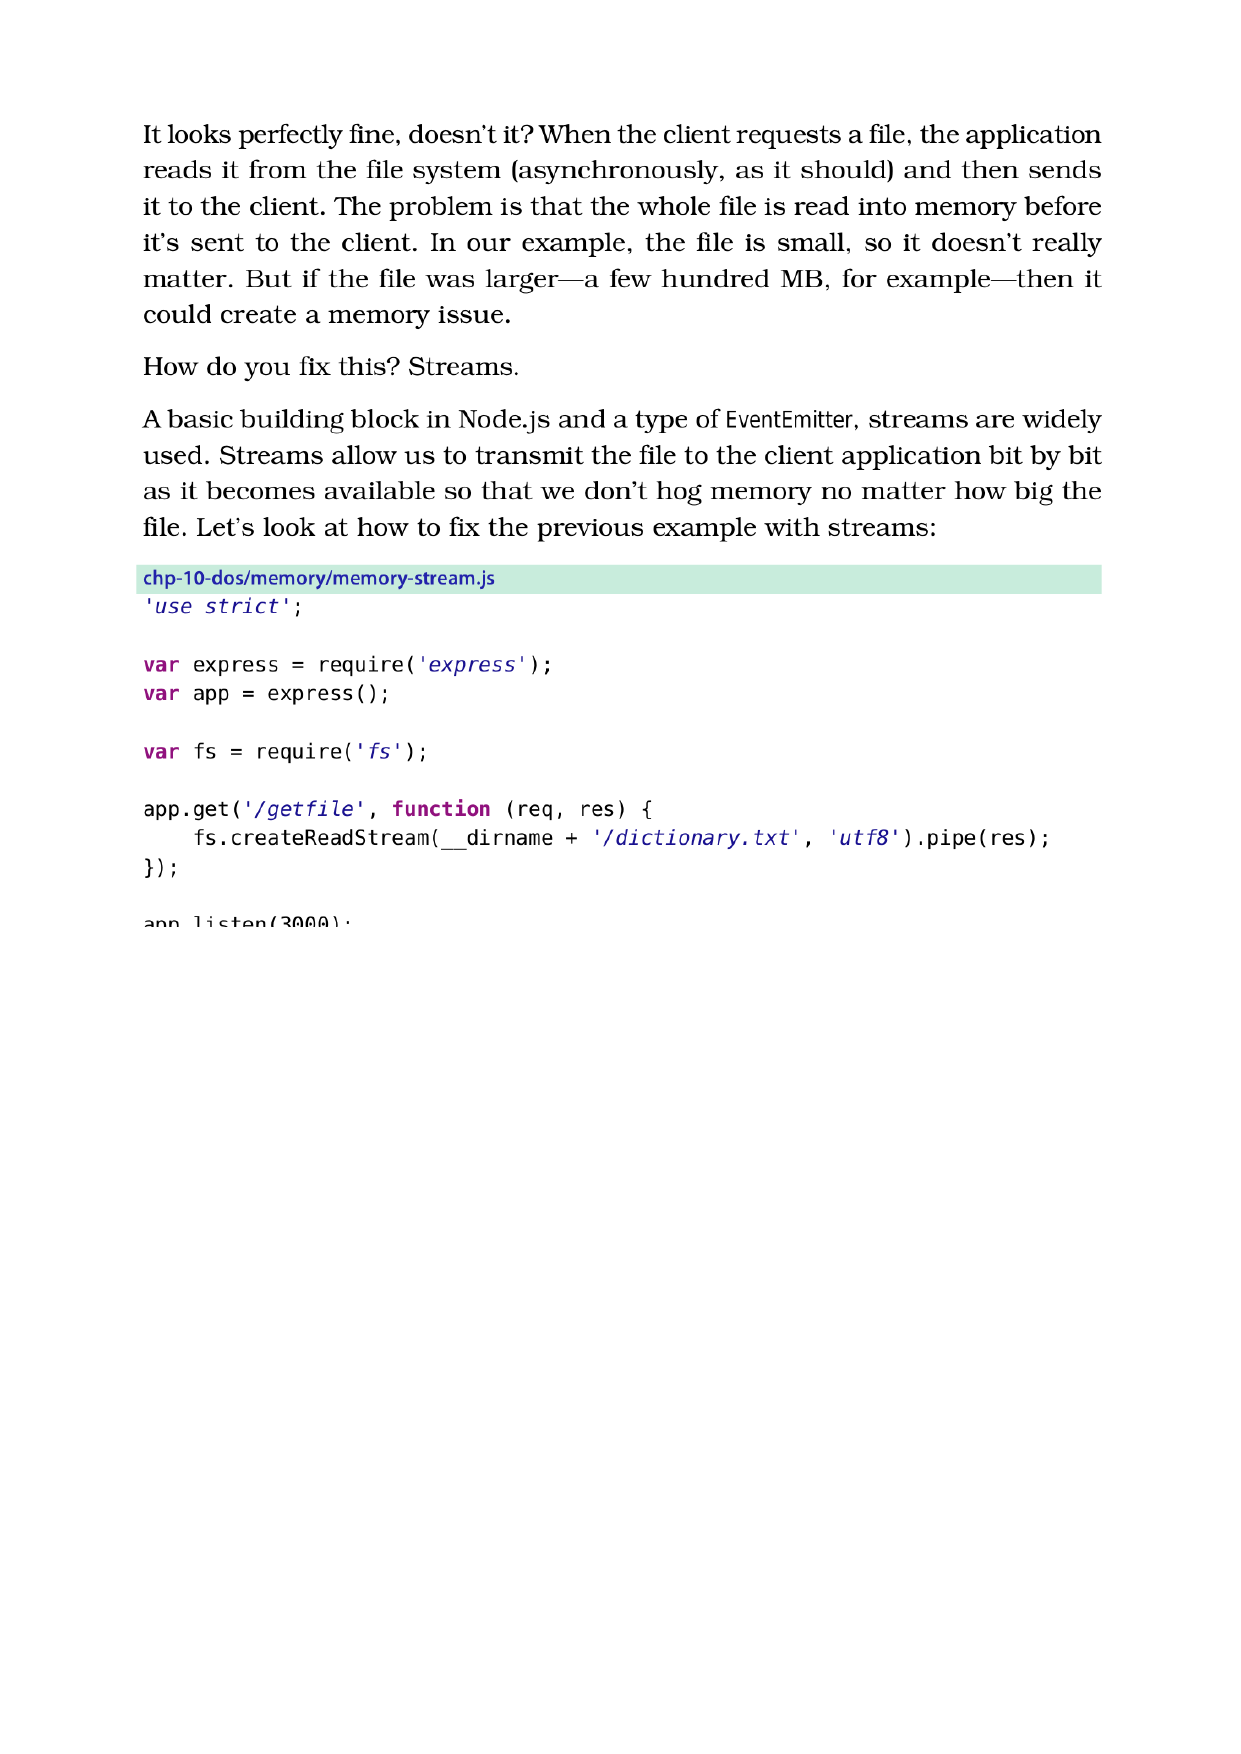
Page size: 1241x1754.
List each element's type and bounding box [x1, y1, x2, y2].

picture [118, 118, 1123, 927]
